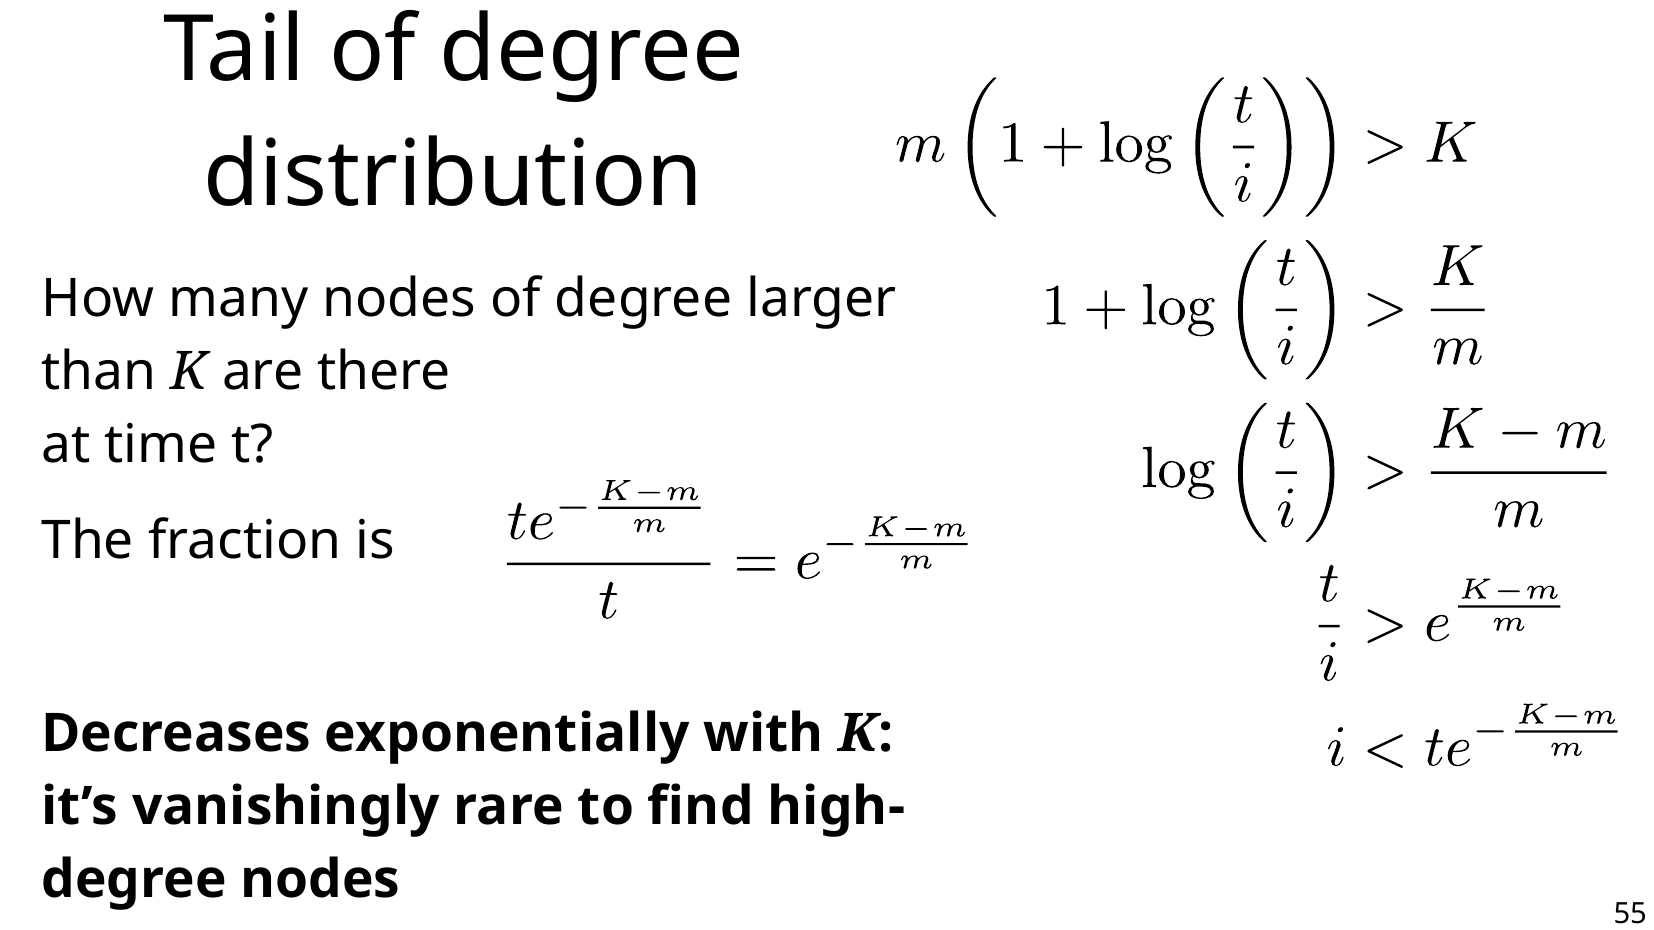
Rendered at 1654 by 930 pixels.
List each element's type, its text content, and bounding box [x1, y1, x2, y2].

text_box [506, 77, 1618, 768]
list How many nodes of degree larger than K are there at time t? The fraction is Decreases exponentially with K: it’s vanishingly rare to find high-degree nodes [41, 258, 961, 916]
title Tail of degree distribution [7, 4, 901, 210]
